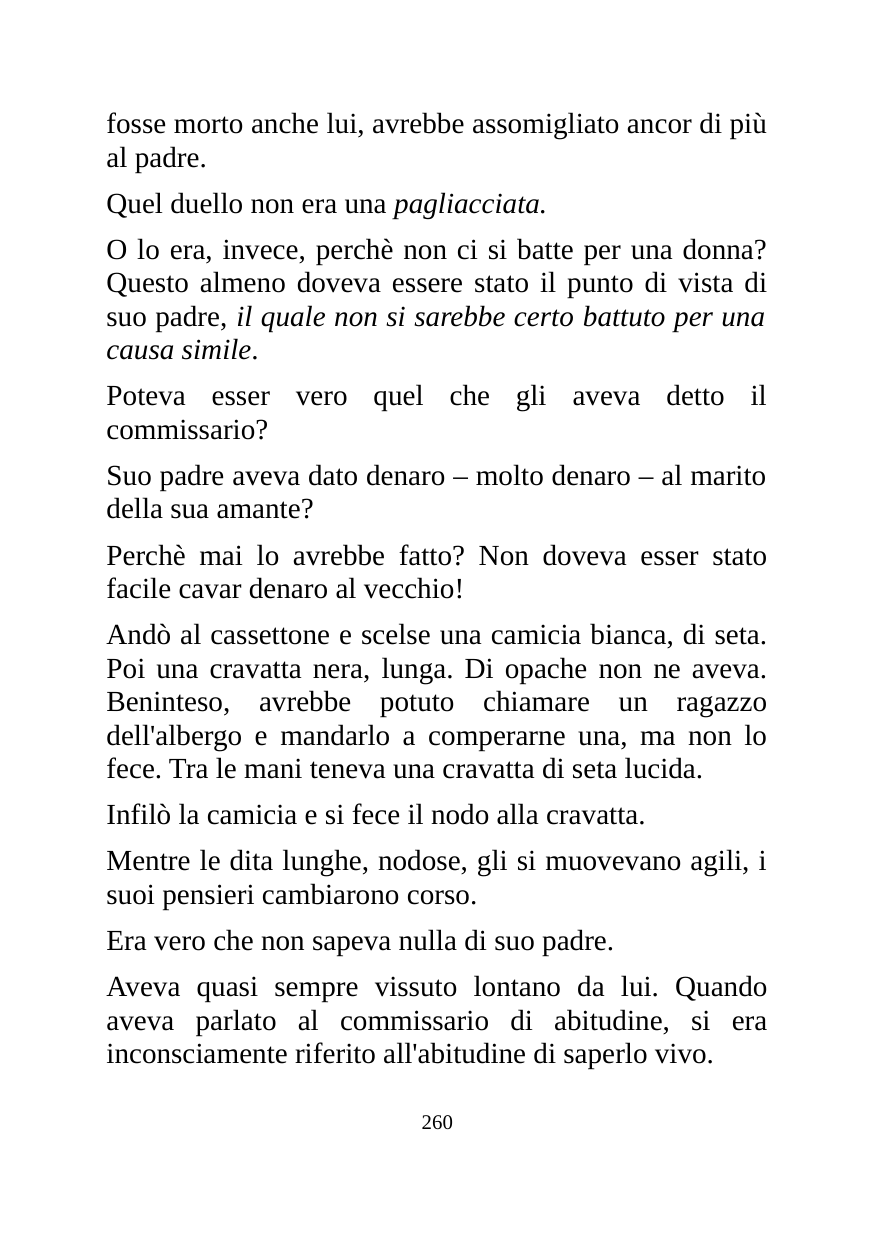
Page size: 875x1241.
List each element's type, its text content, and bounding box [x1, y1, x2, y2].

text Quel duello non era una pagliacciata. [106, 186, 768, 219]
text fosse morto anche lui, avrebbe assomigliato ancor di più al padre. [106, 106, 768, 173]
text Suo padre aveva dato denaro – molto denaro – al marito della sua amante? [106, 458, 768, 525]
text Andò al cassettone e scelse una camicia bianca, di seta. Poi una cravatta nera, lunga. Di opache non ne aveva. Beninteso, avrebbe potuto chiamare un ragazzo dell'albergo e mandarlo a comperarne una, ma non lo fece. Tra le mani teneva una cravatta di seta lucida. [106, 617, 768, 785]
text Poteva esser vero quel che gli aveva detto il commissario? [106, 378, 768, 446]
text O lo era, invece, perchè non ci si batte per una donna? Questo almeno doveva essere stato il punto di vista di suo padre, il quale non si sarebbe certo battuto per una causa simile. [106, 232, 768, 366]
text Era vero che non sapeva nulla di suo padre. [106, 923, 768, 957]
text Mentre le dita lunghe, nodose, gli si muovevano agili, i suoi pensieri cambiarono corso. [106, 843, 768, 911]
text Aveva quasi sempre vissuto lontano da lui. Quando aveva parlato al commissario di abitudine, si era inconsciamente riferito all'abitudine di saperlo vivo. [106, 969, 768, 1070]
text Perchè mai lo avrebbe fatto? Non doveva esser stato facile cavar denaro al vecchio! [106, 538, 768, 605]
text Infilò la camicia e si fece il nodo alla cravatta. [106, 797, 768, 831]
